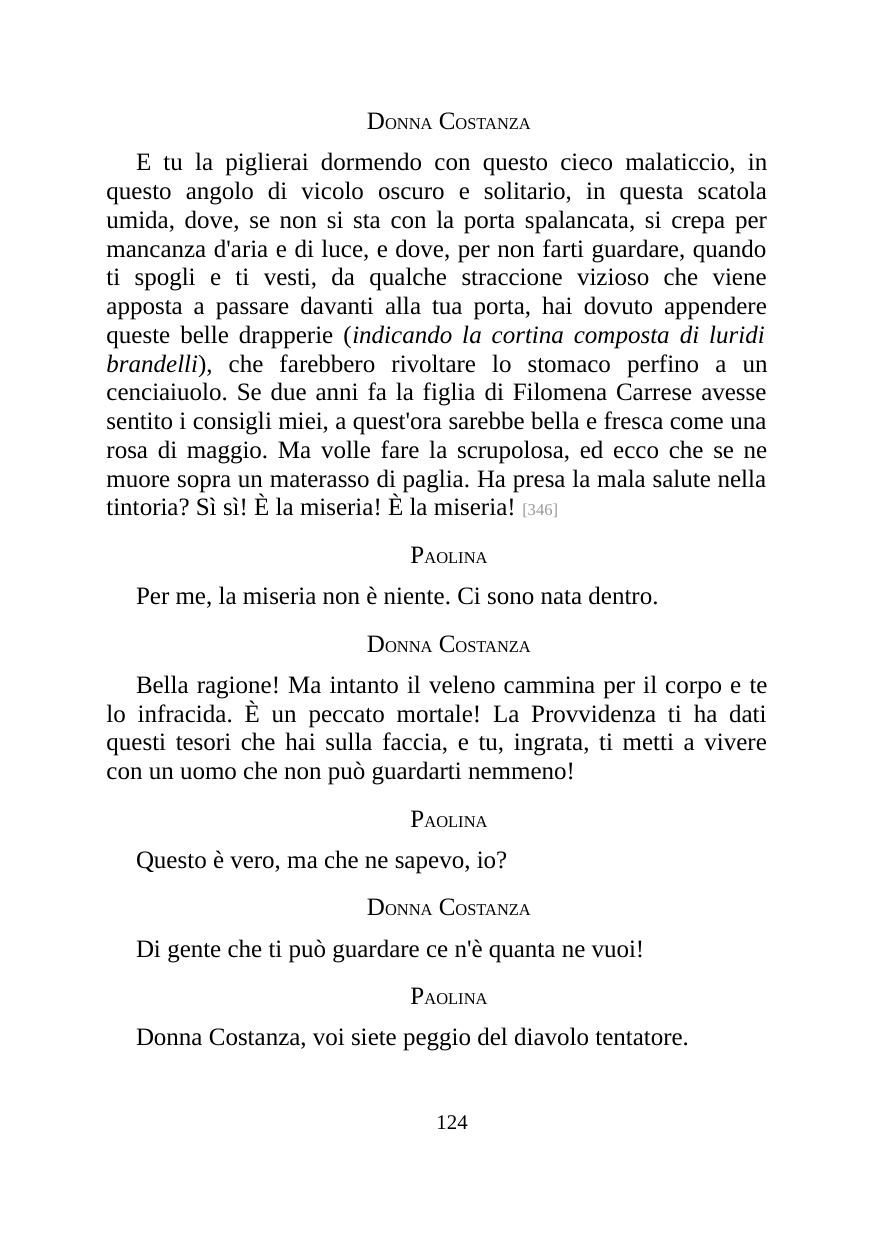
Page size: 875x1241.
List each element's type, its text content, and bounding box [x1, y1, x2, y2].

text Paolina [106, 804, 768, 832]
text Bella ragione! Ma intanto il veleno cammina per il corpo e te lo infracida. È un peccato mortale! La Provvidenza ti ha dati questi tesori che hai sulla faccia, e tu, ingrata, ti metti a vivere con un uomo che non può guardarti nemmeno! [106, 670, 768, 785]
text Donna Costanza, voi siete peggio del diavolo tentatore. [106, 1022, 768, 1051]
text Donna Costanza [106, 106, 768, 135]
text E tu la piglierai dormendo con questo cieco malaticcio, in questo angolo di vicolo oscuro e solitario, in questa scatola umida, dove, se non si sta con la porta spalancata, si crepa per mancanza d'aria e di luce, e dove, per non farti guardare, quando ti spogli e ti vesti, da qualche straccione vizioso che viene apposta a passare davanti alla tua porta, hai dovuto appendere queste belle drapperie (indicando la cortina composta di luridi brandelli), che farebbero rivoltare lo stomaco perfino a un cenciaiuolo. Se due anni fa la figlia di Filomena Carrese avesse sentito i consigli miei, a quest'ora sarebbe bella e fresca come una rosa di maggio. Ma volle fare la scrupolosa, ed ecco che se ne muore sopra un materasso di paglia. Ha presa la mala salute nella tintoria? Sì sì! È la miseria! È la miseria! [346] [106, 147, 768, 521]
text Questo è vero, ma che ne sapevo, io? [106, 845, 768, 874]
text Paolina [106, 540, 768, 569]
text Paolina [106, 981, 768, 1010]
text Per me, la miseria non è niente. Ci sono nata dentro. [106, 581, 768, 610]
text Donna Costanza [106, 629, 768, 657]
text Di gente che ti può guardare ce n'è quanta ne vuoi! [106, 934, 768, 962]
text Donna Costanza [106, 892, 768, 921]
